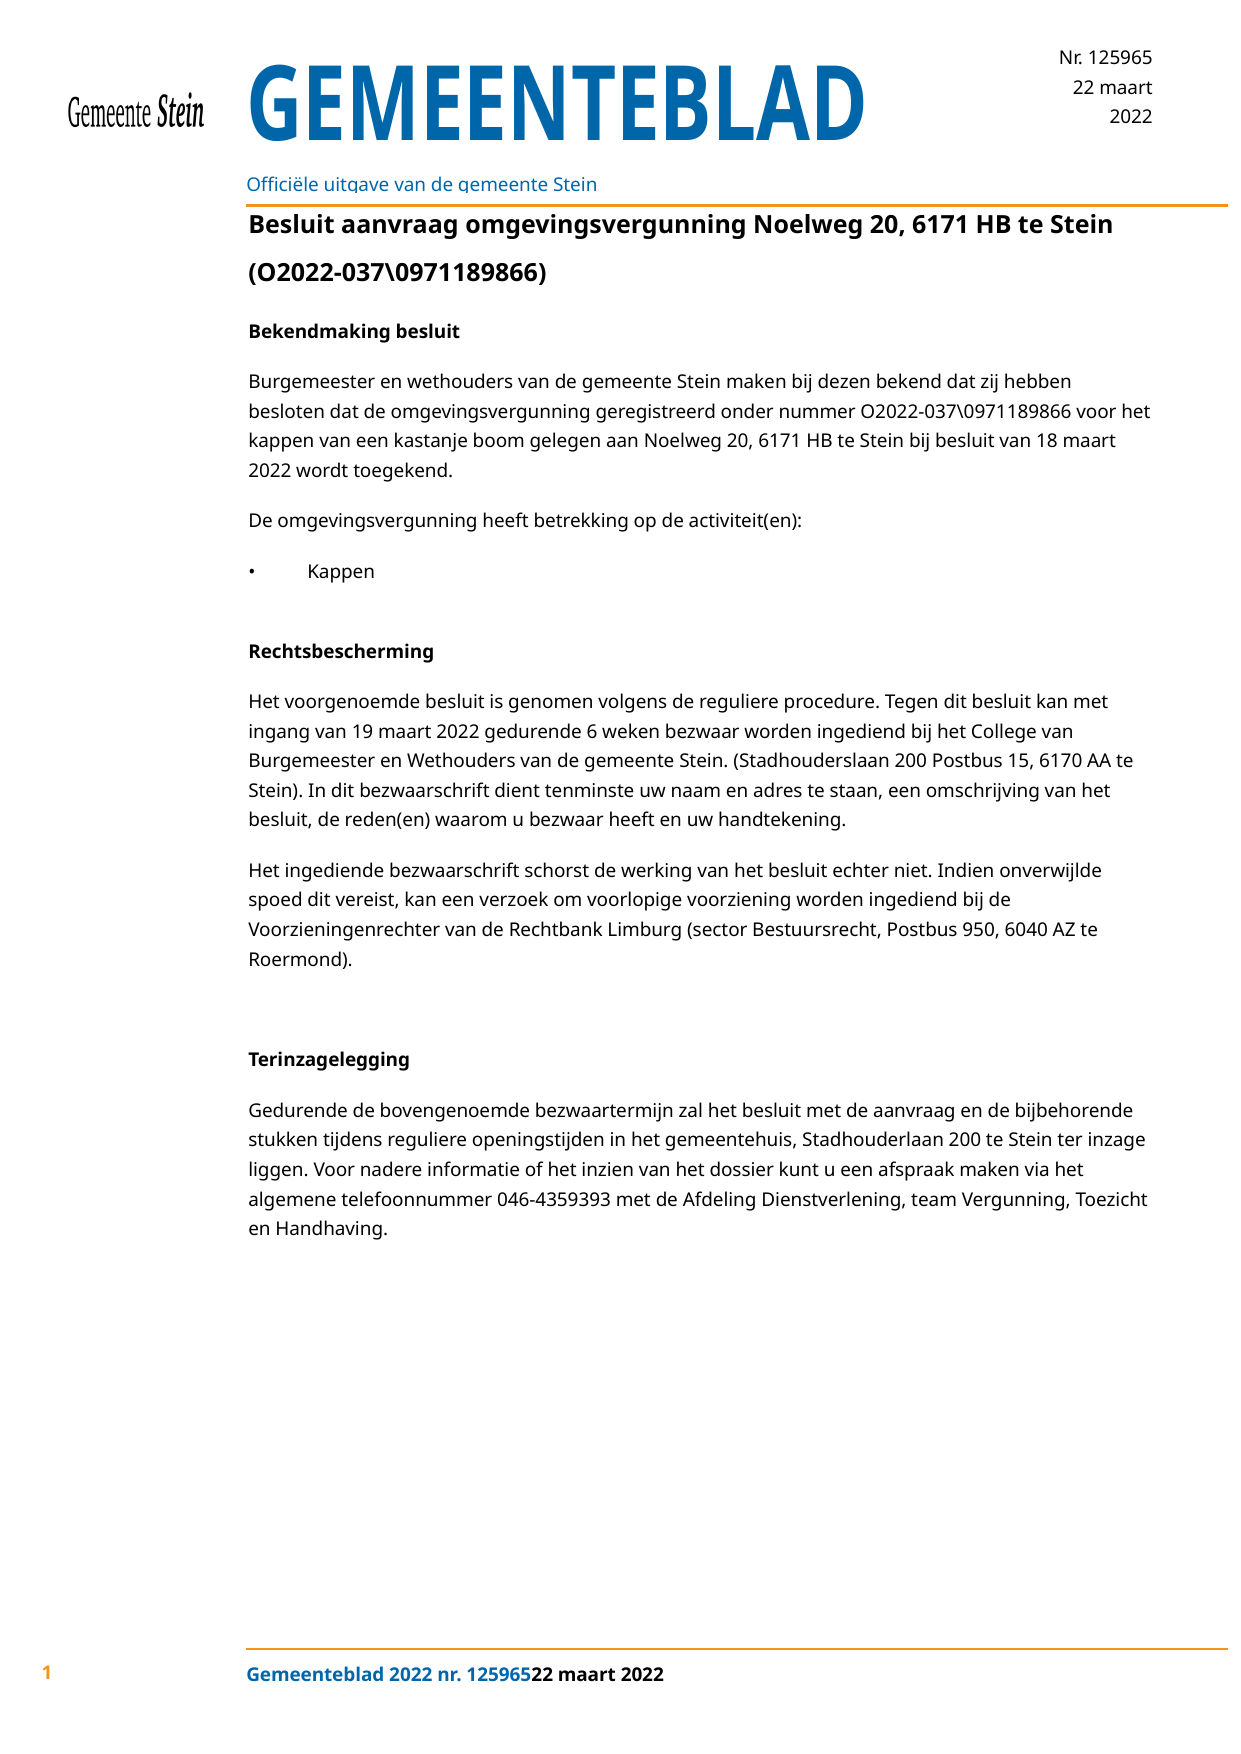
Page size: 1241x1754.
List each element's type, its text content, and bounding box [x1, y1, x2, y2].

text Terinzagelegging [248, 1047, 1152, 1072]
text Gedurende de bovengenoemde bezwaartermijn zal het besluit met de aanvraag en de bijbehorende stukken tijdens reguliere openingstijden in het gemeentehuis, Stadhouderlaan 200 te Stein ter inzage liggen. Voor nadere informatie of het inzien van het dossier kunt u een afspraak maken via het algemene telefoonnummer 046-4359393 met de Afdeling Dienstverlening, team Vergunning, Toezicht en Handhaving. [248, 1097, 1152, 1241]
text Rechtsbescherming [248, 638, 1152, 664]
text Bekendmaking besluit [248, 318, 1152, 344]
list Kappen [248, 558, 1152, 584]
text De omgevingsvergunning heeft betrekking op de activiteit(en): [248, 507, 1152, 533]
text Het voorgenoemde besluit is genomen volgens de reguliere procedure. Tegen dit besluit kan met ingang van 19 maart 2022 gedurende 6 weken bezwaar worden ingediend bij het College van Burgemeester en Wethouders van de gemeente Stein. (Stadhouderslaan 200 Postbus 15, 6170 AA te Stein). In dit bezwaarschrift dient tenminste uw naam en adres te staan, een omschrijving van het besluit, de reden(en) waarom u bezwaar heeft en uw handtekening. [248, 688, 1152, 832]
picture [41, 47, 231, 172]
text Het ingediende bezwaarschrift schorst de werking van het besluit echter niet. Indien onverwijlde spoed dit vereist, kan een verzoek om voorlopige voorziening worden ingediend bij de Voorzieningenrechter van de Rechtbank Limburg (sector Bestuursrecht, Postbus 950, 6040 AZ te Roermond). [248, 857, 1152, 972]
text Besluit aanvraag omgevingsvergunning Noelweg 20, 6171 HB te Stein (O2022-037\0971189866) [248, 207, 1152, 288]
text Burgemeester en wethouders van de gemeente Stein maken bij dezen bekend dat zij hebben besloten dat de omgevingsvergunning geregistreerd onder nummer O2022-037\0971189866 voor het kappen van een kastanje boom gelegen aan Noelweg 20, 6171 HB te Stein bij besluit van 18 maart 2022 wordt toegekend. [248, 368, 1152, 483]
